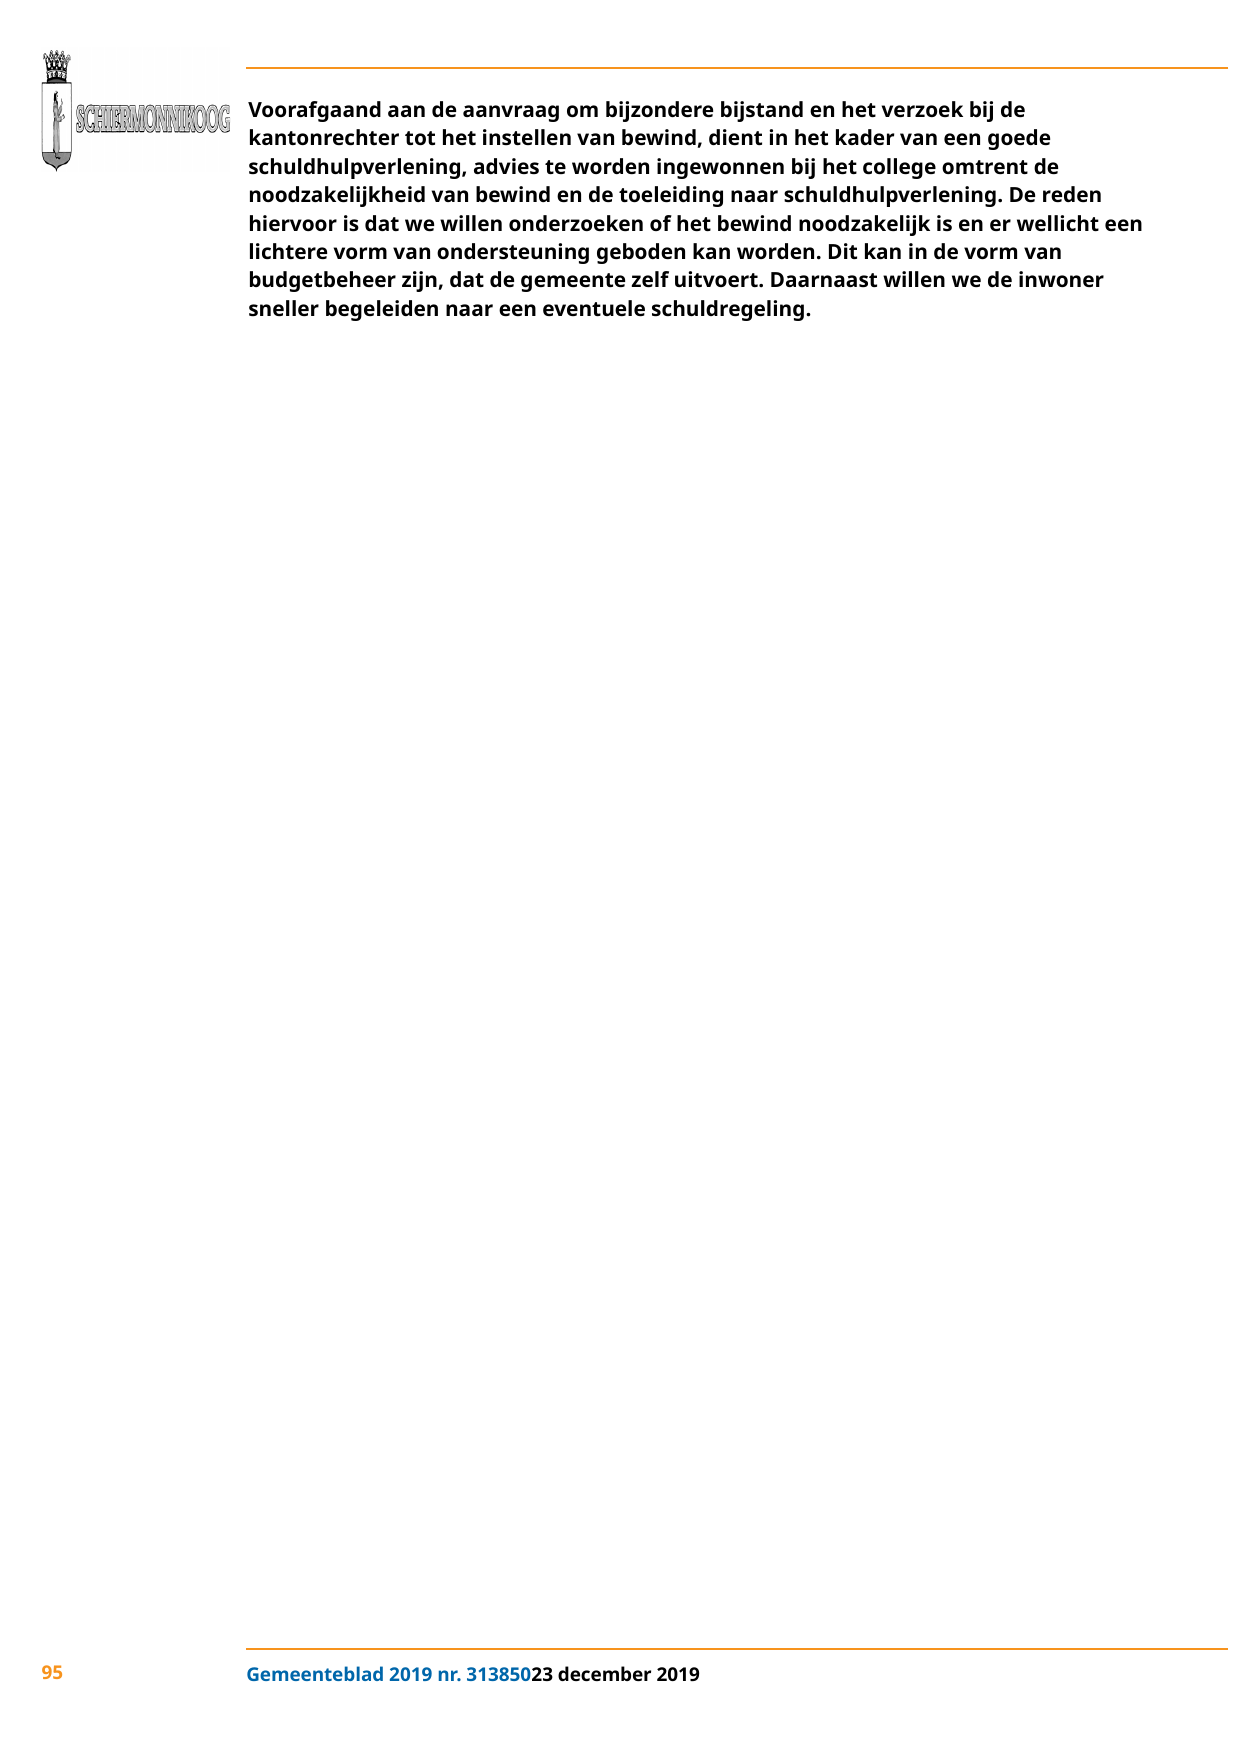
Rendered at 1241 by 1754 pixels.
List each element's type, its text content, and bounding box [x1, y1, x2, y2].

text Voorafgaand aan de aanvraag om bijzondere bijstand en het verzoek bij de kantonrechter tot het instellen van bewind, dient in het kader van een goede schuldhulpverlening, advies te worden ingewonnen bij het college omtrent de noodzakelijkheid van bewind en de toeleiding naar schuldhulpverlening. De reden hiervoor is dat we willen onderzoeken of het bewind noodzakelijk is en er wellicht een lichtere vorm van ondersteuning geboden kan worden. Dit kan in de vorm van budgetbeheer zijn, dat de gemeente zelf uitvoert. Daarnaast willen we de inwoner sneller begeleiden naar een eventuele schuldregeling. [248, 95, 1152, 322]
picture [41, 47, 231, 172]
